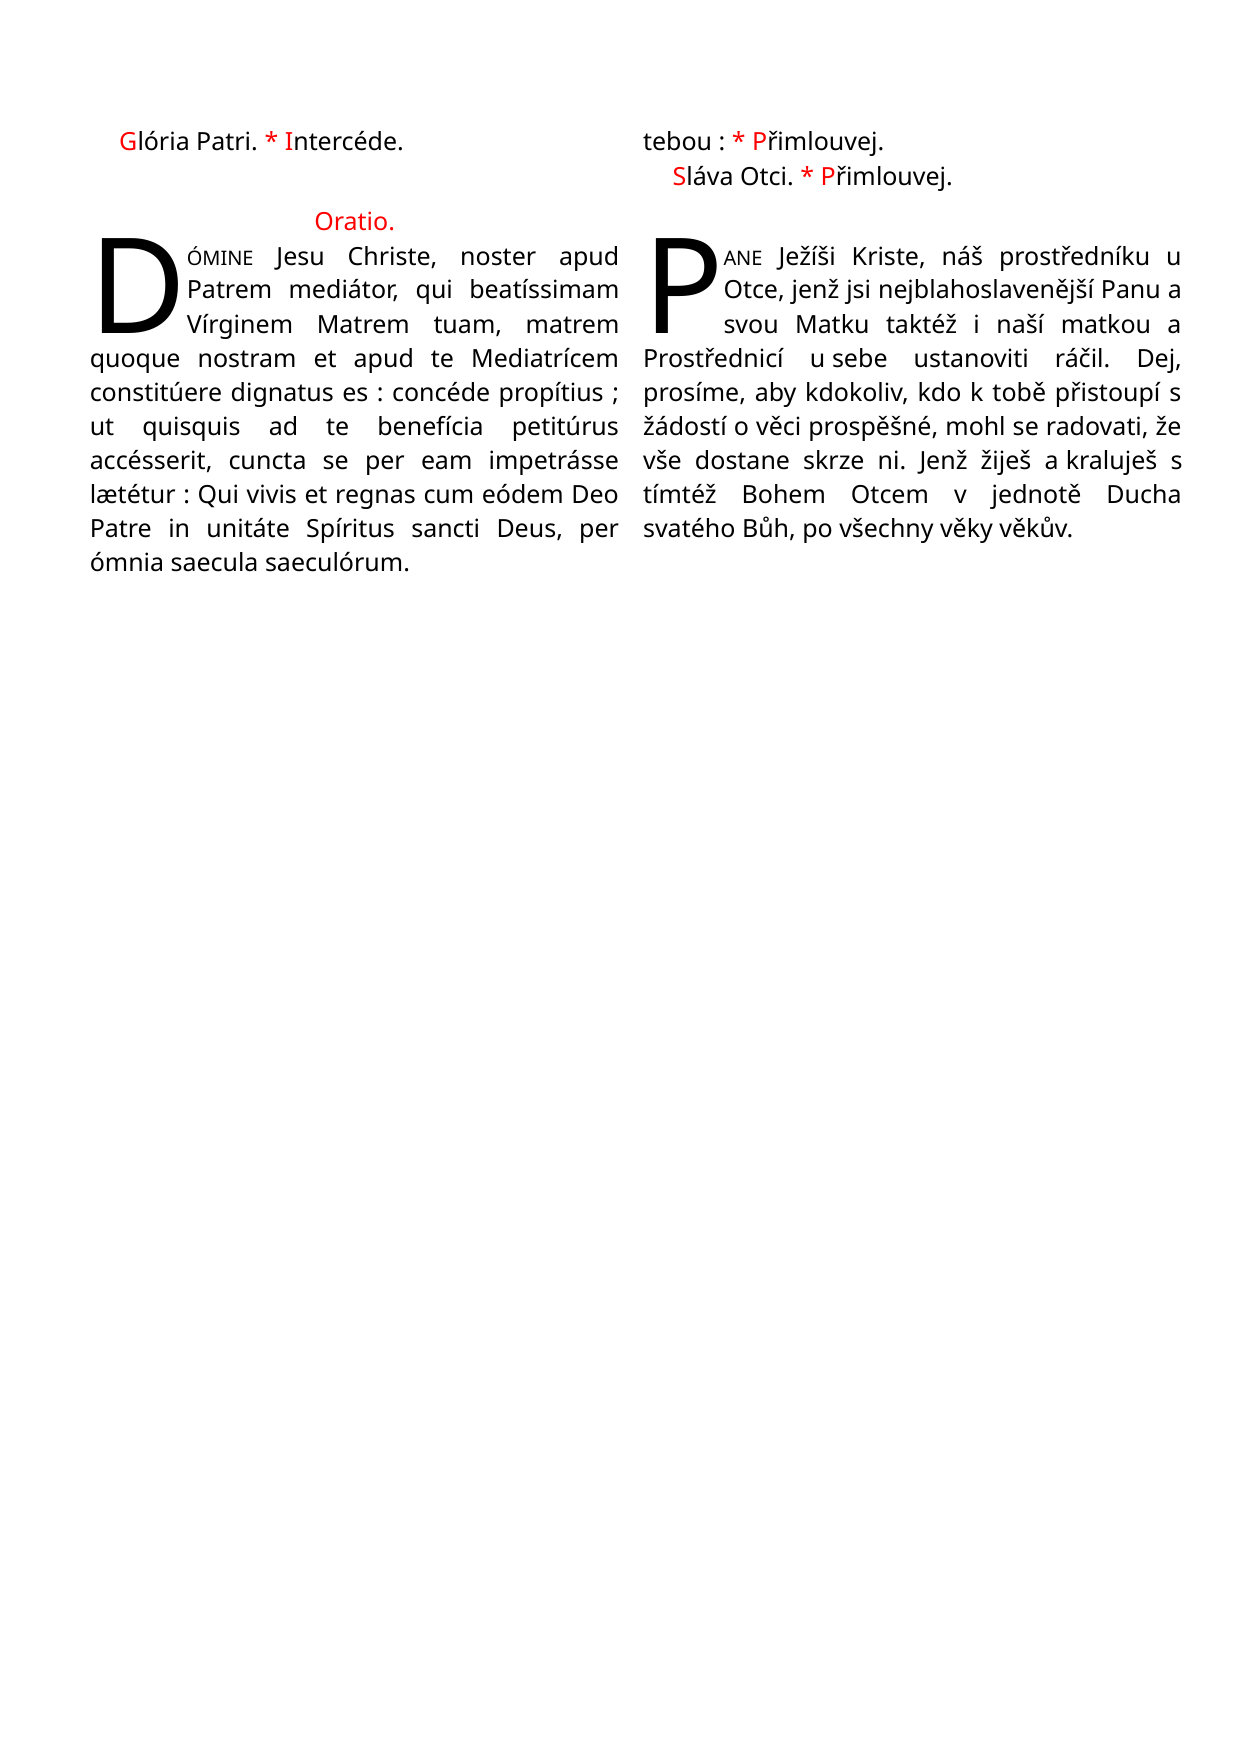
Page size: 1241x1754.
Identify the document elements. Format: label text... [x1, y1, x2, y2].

table_cell Oratio. Dómine Jesu Christe, noster apud Patrem mediátor, qui beatíssimam Vírginem Matrem tuam, matrem quoque nostram et apud te Mediatrícem constitúere dignatus es : concéde propítius ; ut quisquis ad te benefícia petitúrus accésserit, cuncta se per eam impetrásse lætétur : Qui vivis et regnas cum eódem Deo Patre in unitáte Spíritus sancti Deus, per ómnia saecula saeculórum. [78, 198, 631, 633]
table_cell Glória Patri. * Intercéde. [78, 118, 631, 198]
table_cell tebou : * Přimlouvej. Sláva Otci. * Přimlouvej. [631, 118, 1194, 198]
table_cell Pane Ježíši Kriste, náš prostředníku u Otce, jenž jsi nejblahoslavenější Panu a svou Matku taktéž i naší matkou a Prostřednicí u sebe ustanoviti ráčil. Dej, prosíme, aby kdokoliv, kdo k tobě přistoupí s žádostí o věci prospěšné, mohl se radovati, že vše dostane skrze ni. Jenž žiješ a kraluješ s tímtéž Bohem Otcem v jednotě Ducha svatého Bůh, po všechny věky věkův. [631, 198, 1194, 633]
